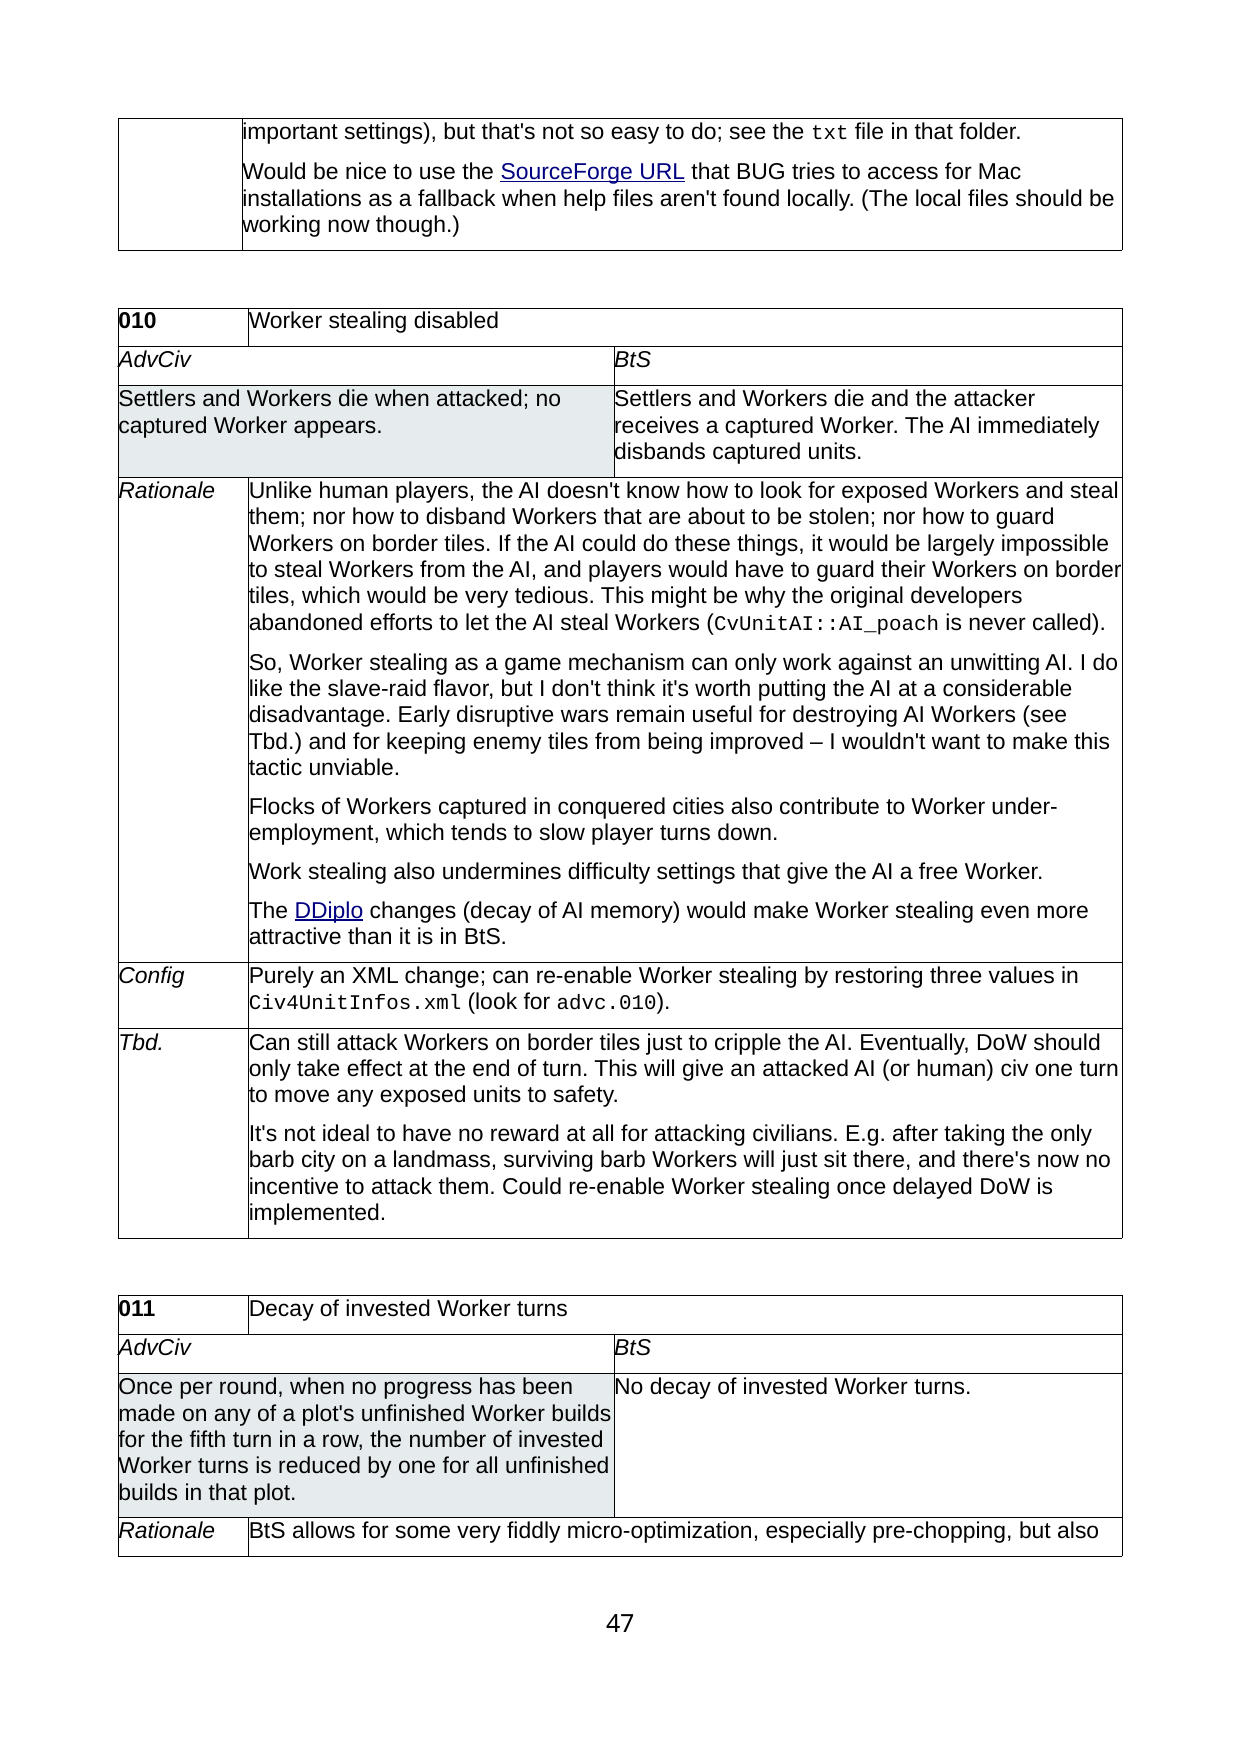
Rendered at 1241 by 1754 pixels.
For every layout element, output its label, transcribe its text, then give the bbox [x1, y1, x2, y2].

table_cell BtS [615, 1335, 1122, 1373]
table_cell AdvCiv [119, 1335, 614, 1373]
table_cell No decay of invested Worker turns. [615, 1374, 1122, 1517]
table_cell Settlers and Workers die when attacked; no captured Worker appears. [119, 386, 614, 477]
table_cell Settlers and Workers die and the attacker receives a captured Worker. The AI immediately disbands captured units. [615, 386, 1122, 477]
table_cell Unlike human players, the AI doesn't know how to look for exposed Workers and steal them; nor how to disband Workers that are about to be stolen; nor how to guard Workers on border tiles. If the AI could do these things, it would be largely impossible to steal Workers from the AI, and players would have to guard their Workers on border tiles, which would be very tedious. This might be why the original developers abandoned efforts to let the AI steal Workers (CvUnitAI::AI_poach is never called). So, Worker stealing as a game mechanism can only work against an unwitting AI. I do like the slave-raid flavor, but I don't think it's worth putting the AI at a considerable disadvantage. Early disruptive wars remain useful for destroying AI Workers (see Tbd.) and for keeping enemy tiles from being improved – I wouldn't want to make this tactic unviable. Flocks of Workers captured in conquered cities also contribute to Worker under-employment, which tends to slow player turns down. Work stealing also undermines difficulty settings that give the AI a free Worker. The DDiplo changes (decay of AI memory) would make Worker stealing even more attractive than it is in BtS. [249, 478, 1122, 962]
table_cell BtS allows for some very fiddly micro-optimization, especially pre-chopping, but also [249, 1518, 1122, 1556]
table_cell BtS [615, 347, 1122, 385]
table_cell Purely an XML change; can re-enable Worker stealing by restoring three values in Civ4UnitInfos.xml (look for advc.010). [249, 963, 1122, 1028]
table_cell Config [119, 963, 248, 1028]
table_cell Once per round, when no progress has been made on any of a plot's unfinished Worker builds for the fifth turn in a row, the number of invested Worker turns is reduced by one for all unfinished builds in that plot. [119, 1374, 614, 1517]
table_cell Tbd. [119, 1029, 248, 1238]
table_header 010 [119, 309, 248, 346]
table_cell Rationale [119, 1518, 248, 1556]
table_cell AdvCiv [119, 347, 614, 385]
table_header Worker stealing disabled [249, 309, 1122, 346]
table_cell important settings), but that's not so easy to do; see the txt file in that folder. Would be nice to use the SourceForge URL that BUG tries to access for Mac installations as a fallback when help files aren't found locally. (The local files should be working now though.) [243, 119, 1122, 250]
table_header Decay of invested Worker turns [249, 1296, 1122, 1334]
table_cell Can still attack Workers on border tiles just to cripple the AI. Eventually, DoW should only take effect at the end of turn. This will give an attacked AI (or human) civ one turn to move any exposed units to safety. It's not ideal to have no reward at all for attacking civilians. E.g. after taking the only barb city on a landmass, surviving barb Workers will just sit there, and there's now no incentive to attack them. Could re-enable Worker stealing once delayed DoW is implemented. [249, 1029, 1122, 1238]
table_cell [119, 119, 242, 250]
table_cell Rationale [119, 478, 248, 962]
table_header 011 [119, 1296, 248, 1334]
